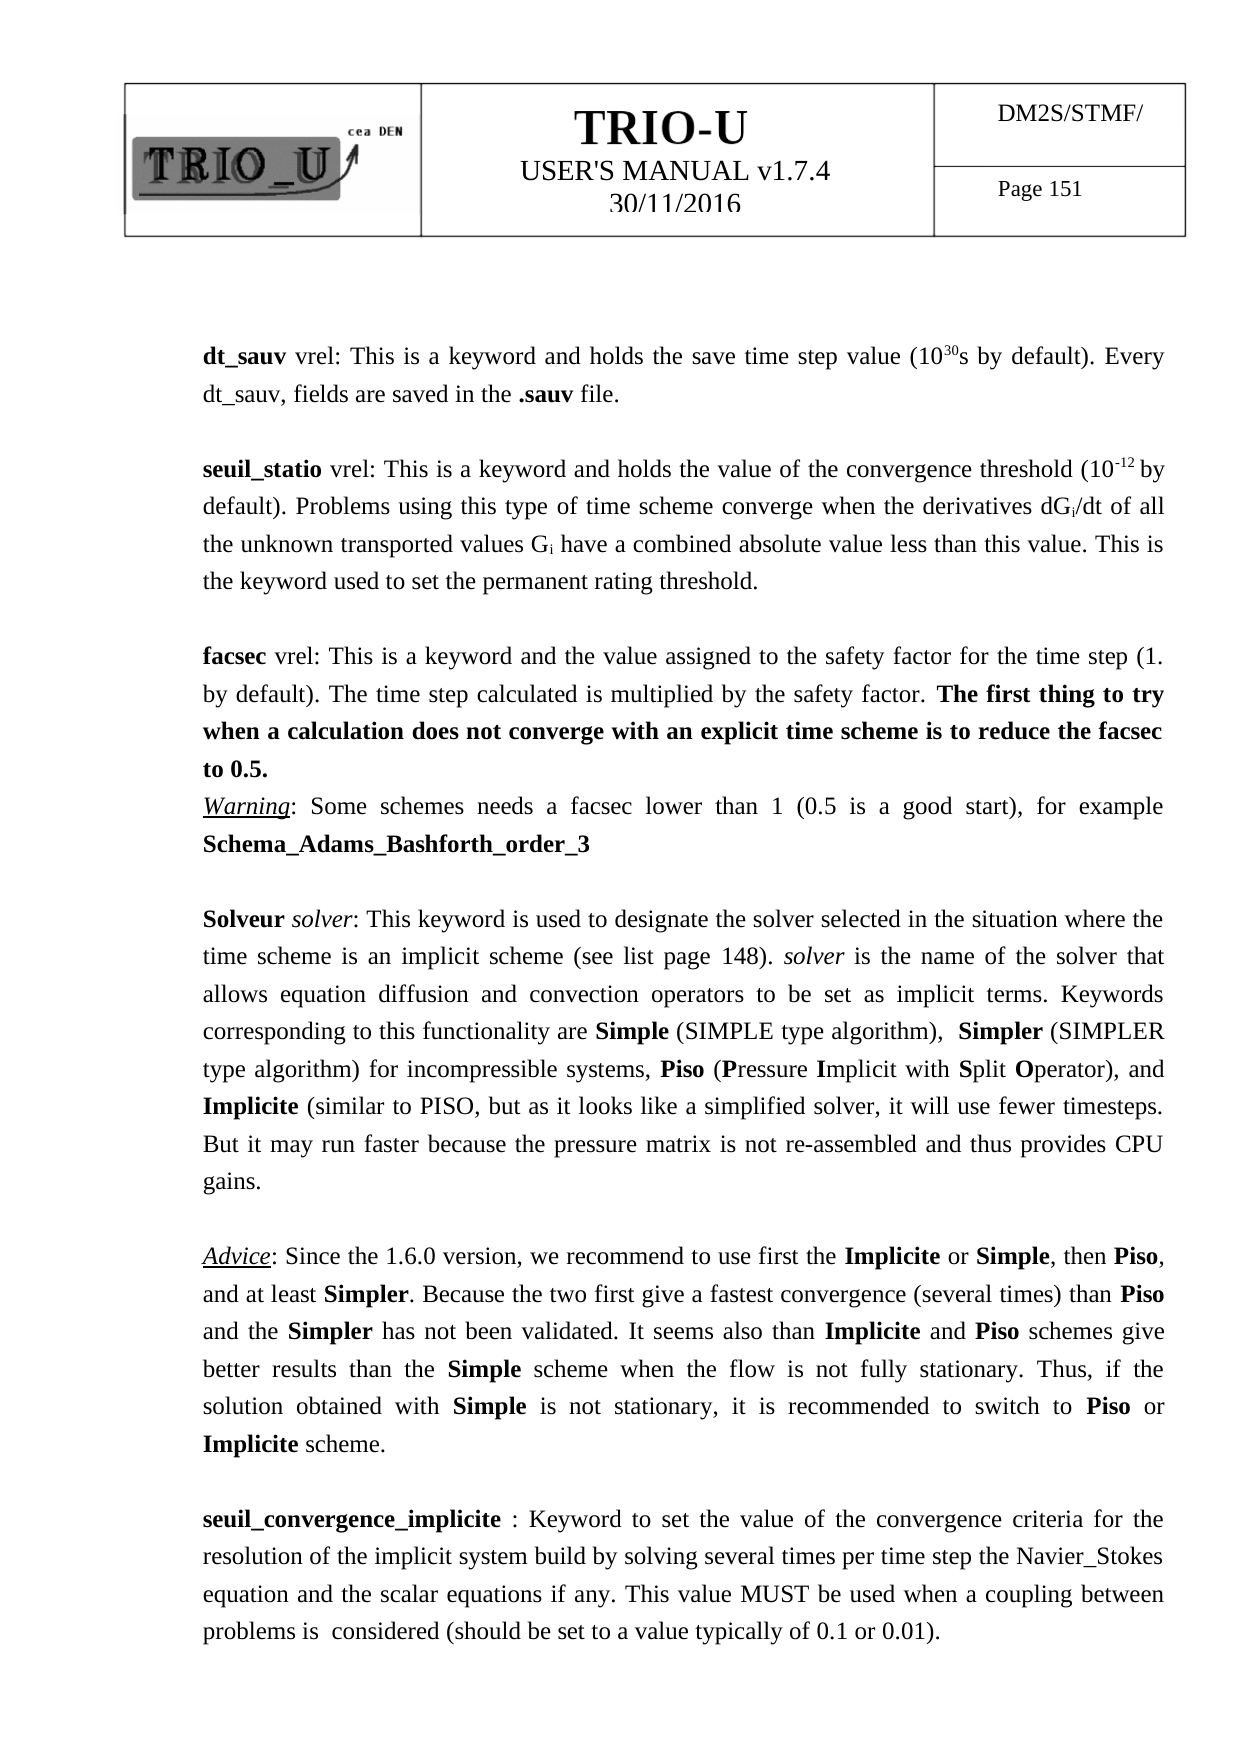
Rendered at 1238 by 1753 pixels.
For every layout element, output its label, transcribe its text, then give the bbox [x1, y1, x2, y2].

text dt_sauv vrel: This is a keyword and holds the save time step value (1030s by default). Every dt_sauv, fields are saved in the .sauv file. [203, 333, 1165, 408]
text Solveur solver: This keyword is used to designate the solver selected in the situation where the time scheme is an implicit scheme (see list page 149). solver is the name of the solver that allows equation diffusion and convection operators to be set as implicit terms. Keywords corresponding to this functionality are Simple (SIMPLE type algorithm), Simpler (SIMPLER type algorithm) for incompressible systems, Piso (Pressure Implicit with Split Operator), and Implicite (similar to PISO, but as it looks like a simplified solver, it will use fewer timesteps. But it may run faster because the pressure matrix is not re-assembled and thus provides CPU gains. [203, 895, 1165, 1195]
text Advice: Since the 1.6.0 version, we recommend to use first the Implicite or Simple, then Piso, and at least Simpler. Because the two first give a fastest convergence (several times) than Piso and the Simpler has not been validated. It seems also than Implicite and Piso schemes give better results than the Simple scheme when the flow is not fully stationary. Thus, if the solution obtained with Simple is not stationary, it is recommended to switch to Piso or Implicite scheme. [203, 1233, 1165, 1458]
text Warning: Some schemes needs a facsec lower than 1 (0.5 is a good start), for example Schema_Adams_Bashforth_order_3 [203, 783, 1165, 858]
text seuil_statio vrel: This is a keyword and holds the value of the convergence threshold (10-12 by default). Problems using this type of time scheme converge when the derivatives dGi/dt of all the unknown transported values Gi have a combined absolute value less than this value. This is the keyword used to set the permanent rating threshold. [203, 445, 1165, 595]
text seuil_convergence_implicite : Keyword to set the value of the convergence criteria for the resolution of the implicit system build by solving several times per time step the Navier_Stokes equation and the scalar equations if any. This value MUST be used when a coupling between problems is considered (should be set to a value typically of 0.1 or 0.01). [203, 1495, 1165, 1645]
text facsec vrel: This is a keyword and the value assigned to the safety factor for the time step (1. by default). The time step calculated is multiplied by the safety factor. The first thing to try when a calculation does not converge with an explicit time scheme is to reduce the facsec to 0.5. [203, 633, 1165, 783]
